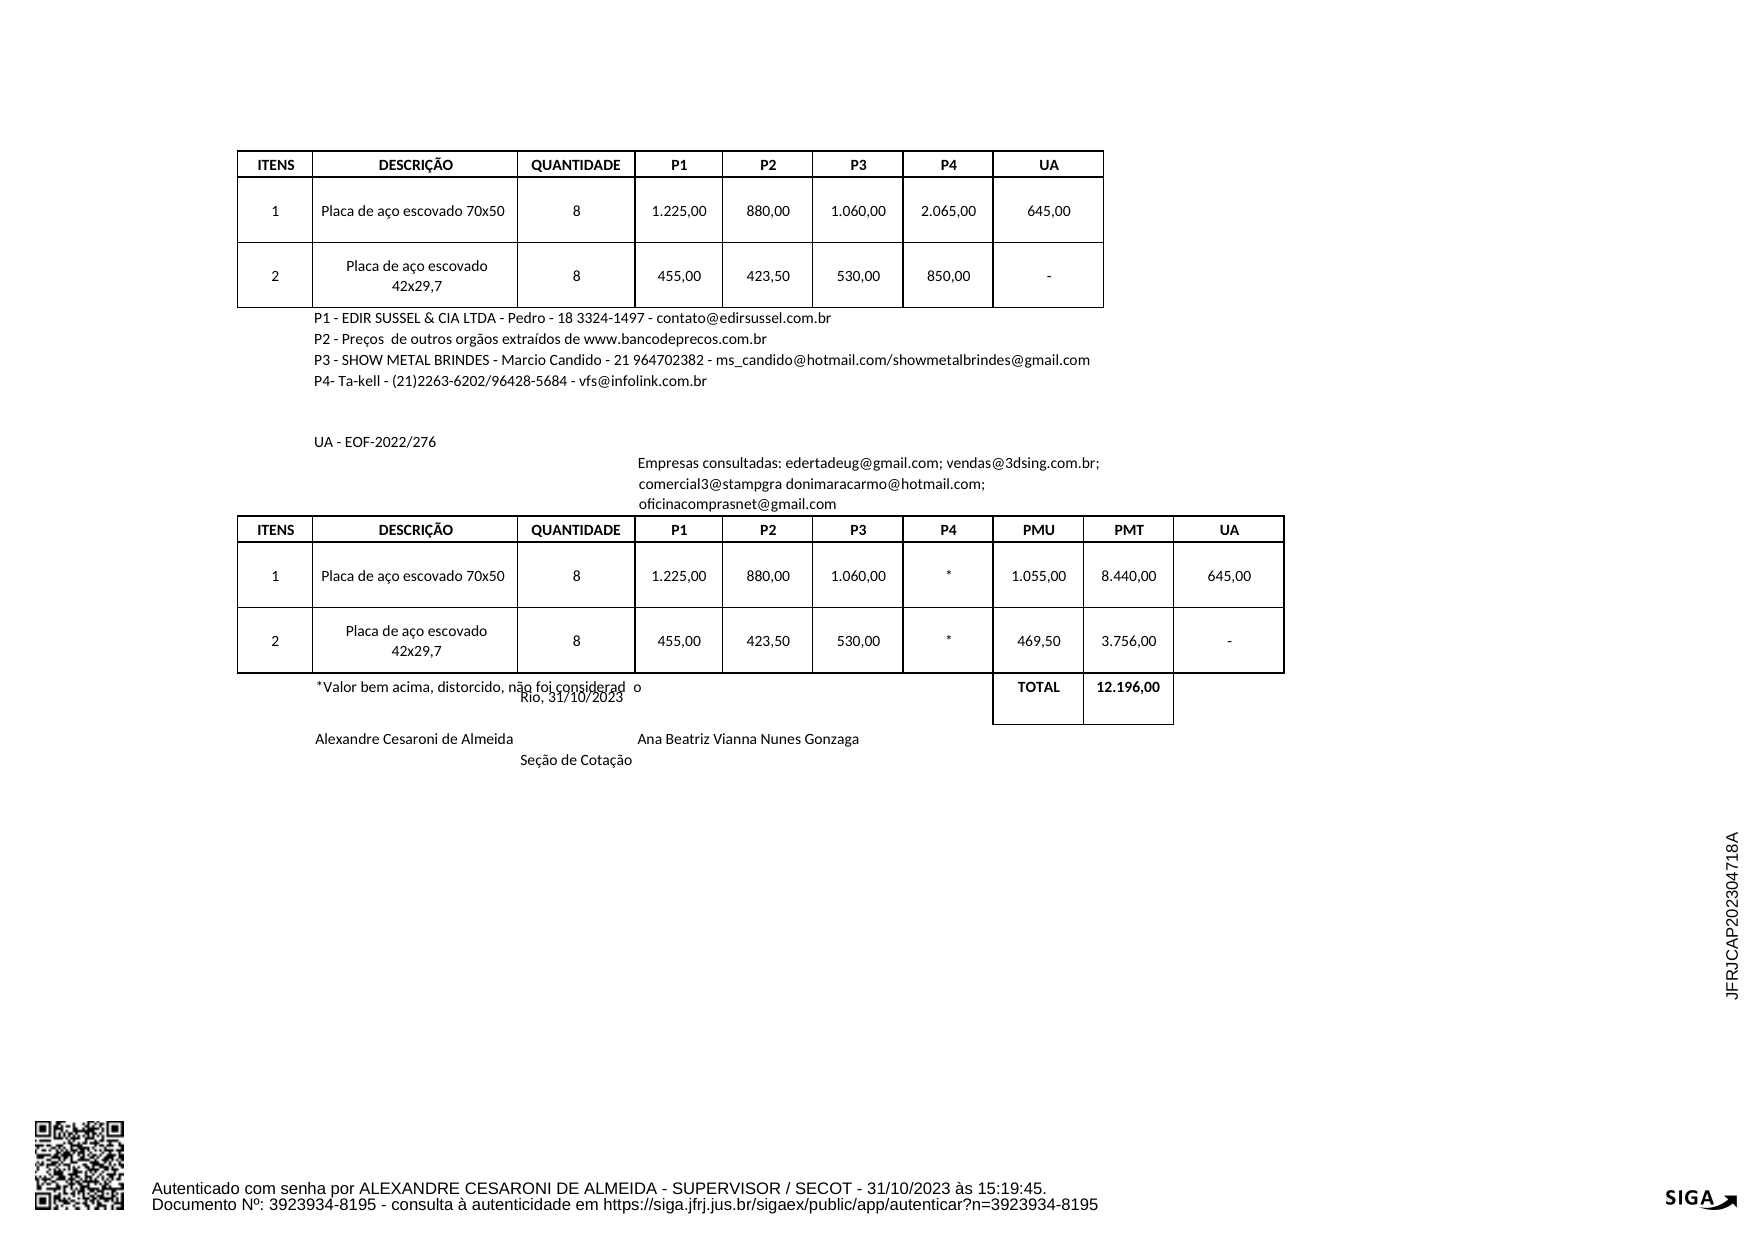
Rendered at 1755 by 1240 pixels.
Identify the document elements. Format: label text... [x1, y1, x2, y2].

table_cell 455,00 [636, 608, 722, 672]
table_header P1 [636, 152, 722, 176]
table_cell 2 [238, 608, 312, 672]
table_cell 469,50 [994, 608, 1083, 672]
table_cell 2 [238, 243, 312, 307]
table_cell 1 [238, 178, 312, 241]
table_cell 880,00 [723, 543, 812, 607]
text P1 - EDIR SUSSEL & CIA LTDA - Pedro - 18 3324-1497 - contato@edirsussel.com.br [314, 308, 1111, 327]
table_cell 3.756,00 [1084, 608, 1173, 672]
table_cell Placa de aço escovado 42x29,7 [313, 608, 517, 672]
table_cell 8 [518, 243, 634, 307]
text P3 - SHOW METAL BRINDES - Marcio Candido - 21 964702382 - ms_candido@hotmail.com/showmetalbrindes@gmail.com [314, 350, 1111, 369]
table_header UA [1174, 517, 1283, 541]
table_header P4 [904, 517, 992, 541]
text Empresas consultadas: edertadeug@gmail.com; vendas@3dsing.com.br; comercial3@stampgra donimaracarmo@hotmail.com; oficinacomprasnet@gmail.com [638, 453, 1111, 513]
table_cell 1 [238, 543, 312, 607]
table_header P2 [723, 517, 812, 541]
table_cell TOTAL [994, 674, 1083, 723]
table_header ITENS [238, 152, 312, 176]
table_header DESCRIÇÃO [313, 152, 517, 176]
table_header PMT [1084, 517, 1173, 541]
table_cell 423,50 [723, 608, 812, 672]
table_cell [1174, 674, 1284, 723]
table_cell 880,00 [723, 178, 812, 241]
table_cell 8.440,00 [1084, 543, 1173, 607]
table_header PMU [994, 517, 1083, 541]
table_cell 850,00 [904, 243, 992, 307]
table_cell 1.225,00 [636, 543, 722, 607]
table_cell 8 [518, 543, 634, 607]
table_cell - [994, 243, 1103, 307]
table_cell 12.196,00 [1084, 674, 1173, 723]
table_cell Placa de aço escovado 70x50 [313, 543, 517, 607]
table_cell 530,00 [813, 243, 902, 307]
table_cell 645,00 [1174, 543, 1283, 607]
table_cell o [635, 674, 722, 723]
table_cell - [1174, 608, 1283, 672]
table_cell 2.065,00 [904, 178, 992, 241]
table_header UA [994, 152, 1103, 176]
table_cell * [904, 608, 992, 672]
table_cell Placa de aço escovado 70x50 [313, 178, 517, 241]
table_cell Placa de aço escovado 42x29,7 [313, 243, 517, 307]
table_header QUANTIDADE [518, 152, 634, 176]
table_cell 1.060,00 [813, 543, 902, 607]
table_cell 1.060,00 [813, 178, 902, 241]
table_header P4 [904, 152, 992, 176]
text P4- Ta-kell - (21)2263-6202/96428-5684 - vfs@infolink.com.br [314, 371, 1111, 390]
table_cell * [904, 543, 992, 607]
table_header P1 [636, 517, 722, 541]
table_cell [903, 674, 992, 723]
table_cell 8 [518, 178, 634, 241]
table_cell 1.225,00 [636, 178, 722, 241]
table_header QUANTIDADE [518, 517, 634, 541]
table_header P3 [813, 517, 902, 541]
table_cell 455,00 [636, 243, 722, 307]
table_header P2 [723, 152, 812, 176]
table_cell *Valor bem acima, distorcido, não foi considerad [313, 674, 635, 723]
table_cell [813, 674, 903, 723]
text UA - EOF-2022/276 [314, 432, 1111, 452]
table_header ITENS [238, 517, 312, 541]
table_header DESCRIÇÃO [313, 517, 517, 541]
table_cell 1.055,00 [994, 543, 1083, 607]
table_cell [238, 674, 312, 723]
table_cell 645,00 [994, 178, 1103, 241]
table_cell [723, 674, 813, 723]
table_cell 8 [518, 608, 634, 672]
table_cell 530,00 [813, 608, 902, 672]
table_header P3 [813, 152, 902, 176]
text P2 - Preços de outros orgãos extraídos de www.bancodeprecos.com.br [314, 329, 1111, 348]
table_cell 423,50 [723, 243, 812, 307]
